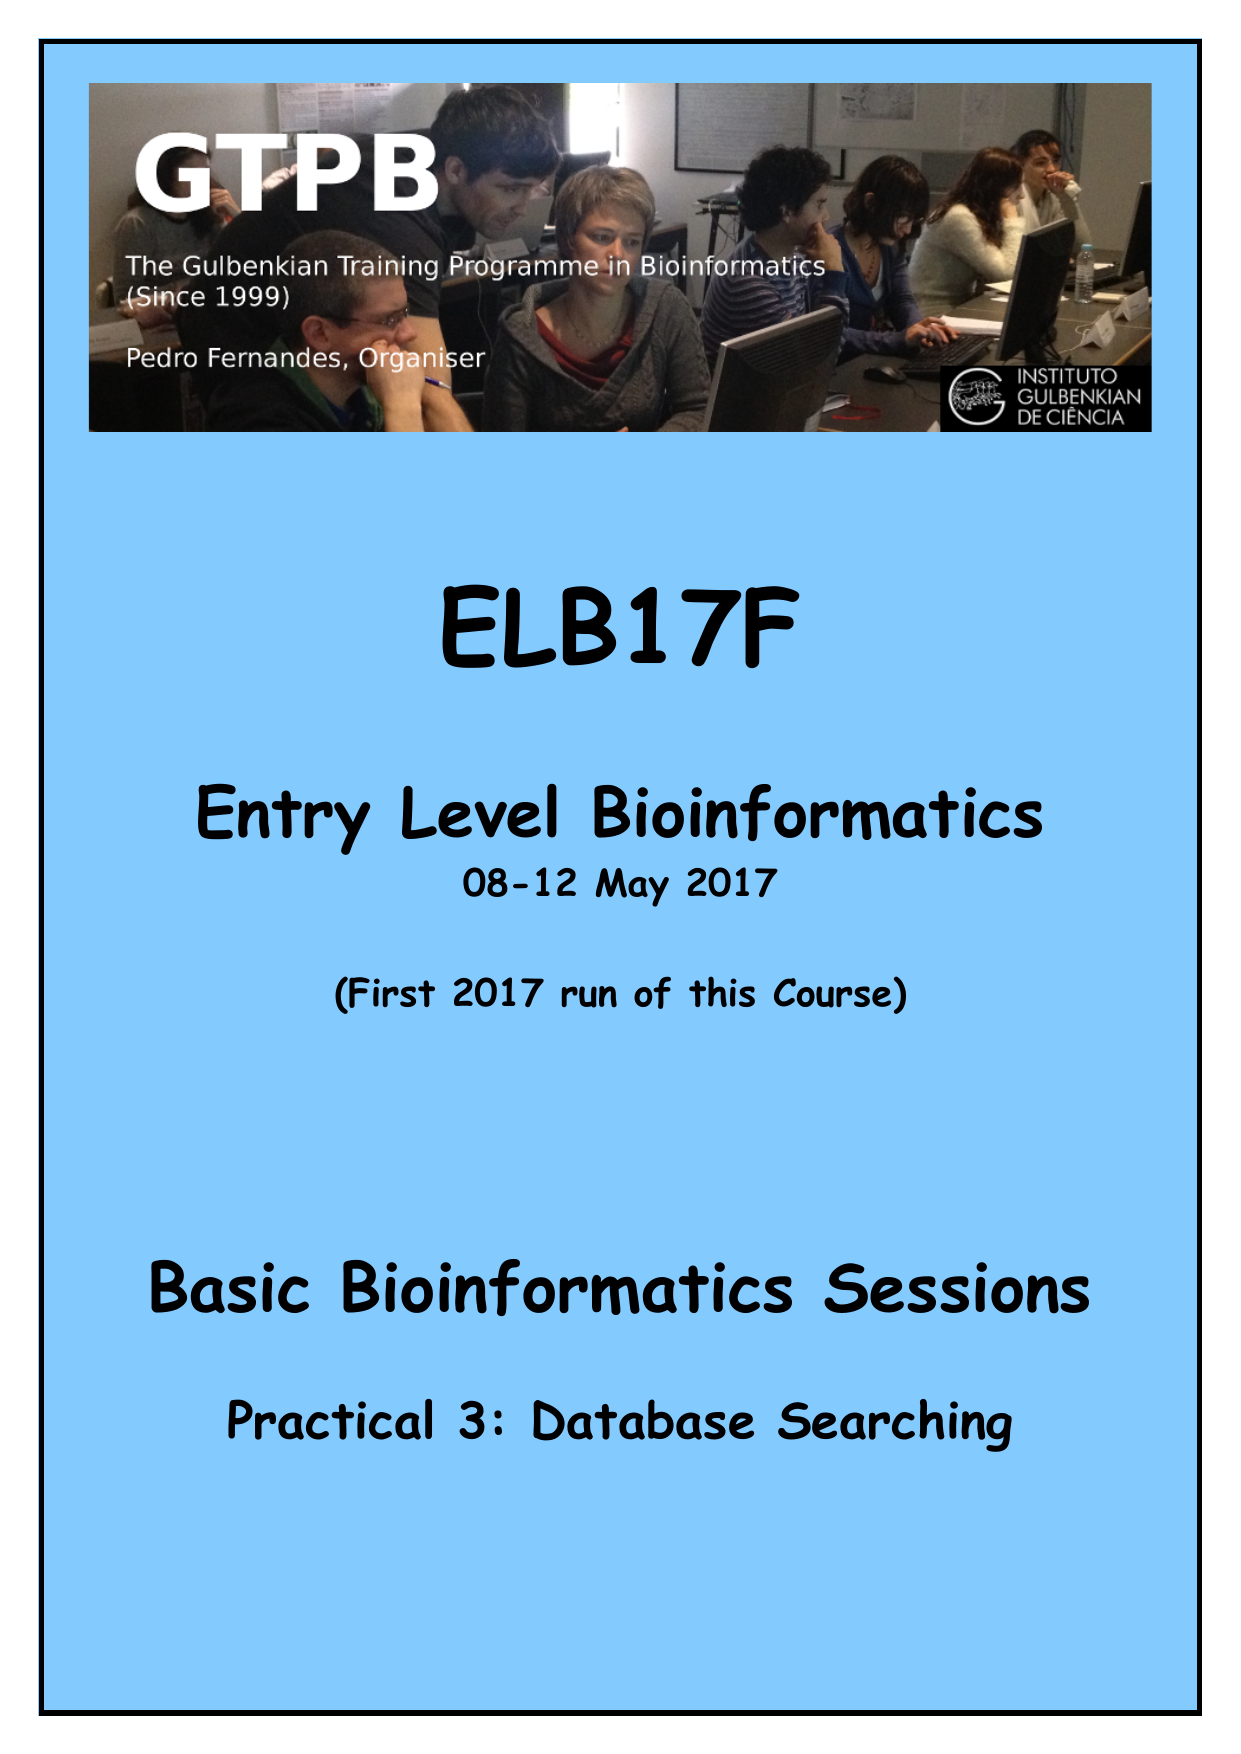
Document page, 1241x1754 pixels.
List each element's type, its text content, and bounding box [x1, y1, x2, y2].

text ELB17F [44, 554, 1197, 693]
text Practical 3: Database Searching [44, 1383, 1197, 1453]
text 08-12 May 2017 [44, 855, 1197, 908]
picture [88, 83, 1152, 432]
text Entry Level Bioinformatics [44, 693, 1197, 855]
text Basic Bioinformatics Sessions [44, 1238, 1197, 1331]
text (First 2017 run of this Course) [44, 965, 1197, 1018]
